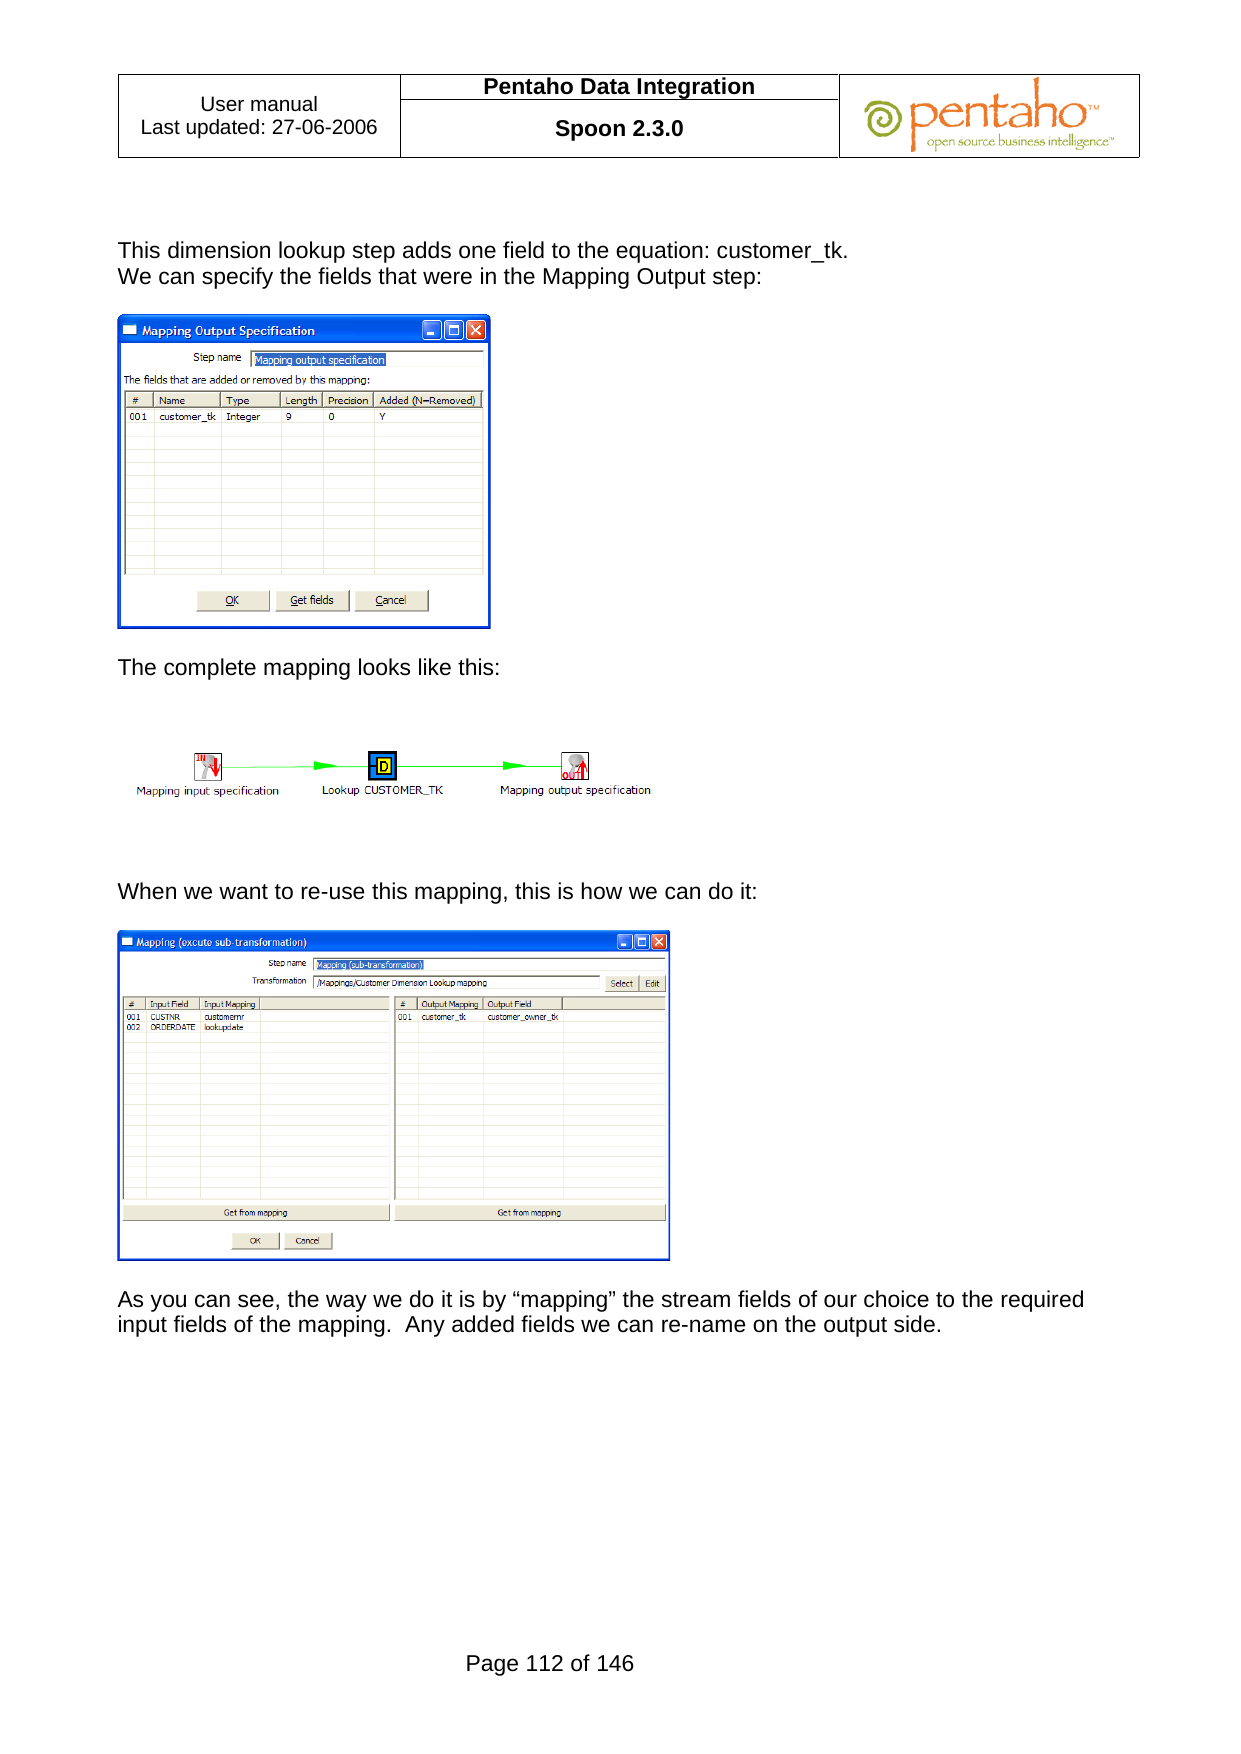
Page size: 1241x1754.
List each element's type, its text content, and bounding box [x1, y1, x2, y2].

text As you can see, the way we do it is by “mapping” the stream fields of our choice to the required input fields of the mapping. Any added fields we can re-name on the output side. [117, 1286, 1137, 1337]
text The complete mapping looks like this: [117, 654, 1137, 680]
text When we want to re-use this mapping, this is how we can do it: [117, 879, 1137, 904]
picture [117, 930, 671, 1261]
text This dimension lookup step adds one field to the equation: customer_tk. [117, 238, 1137, 264]
text We can specify the fields that were in the Mapping Output step: [117, 264, 1137, 289]
picture [117, 314, 491, 629]
